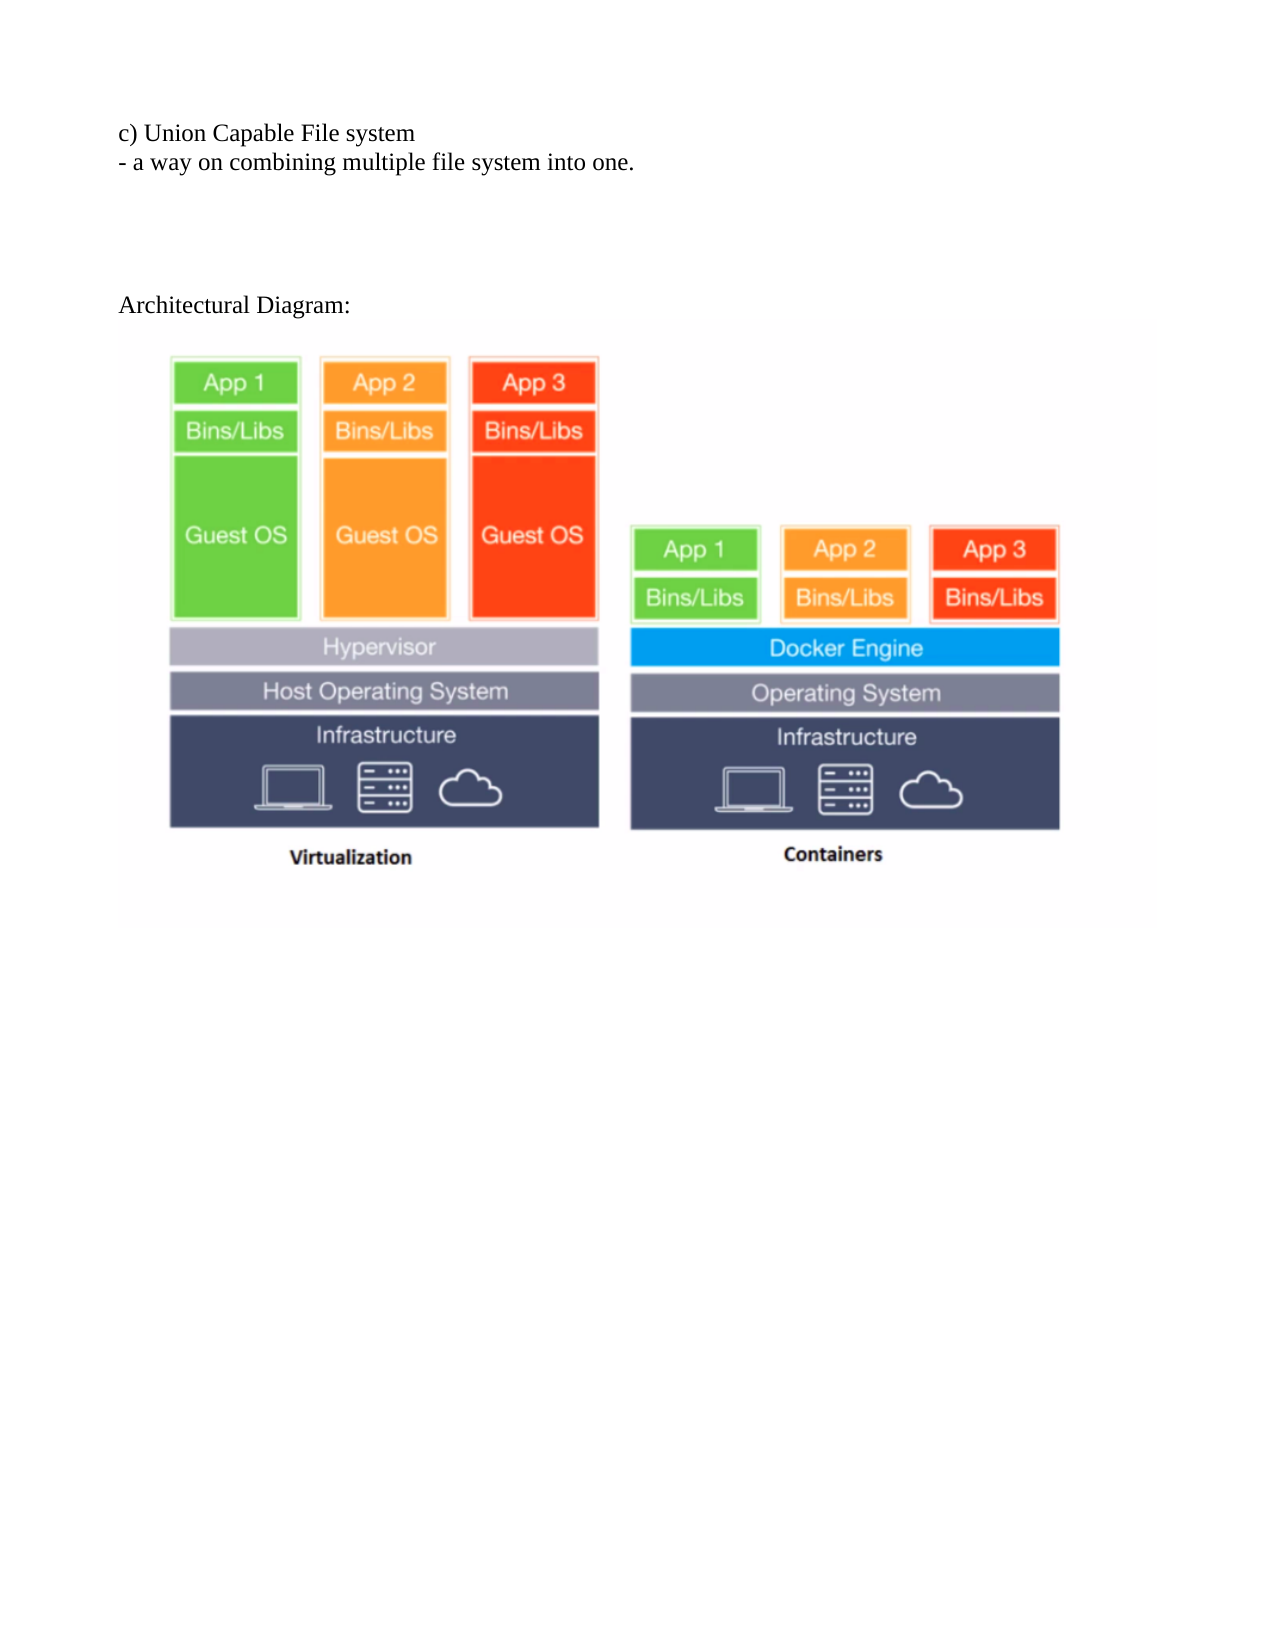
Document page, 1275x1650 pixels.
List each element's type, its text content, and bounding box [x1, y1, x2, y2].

text c) Union Capable File system [118, 118, 1157, 147]
picture [118, 319, 1157, 928]
text - a way on combining multiple file system into one. [118, 147, 1157, 176]
text Architectural Diagram: [118, 291, 1157, 319]
